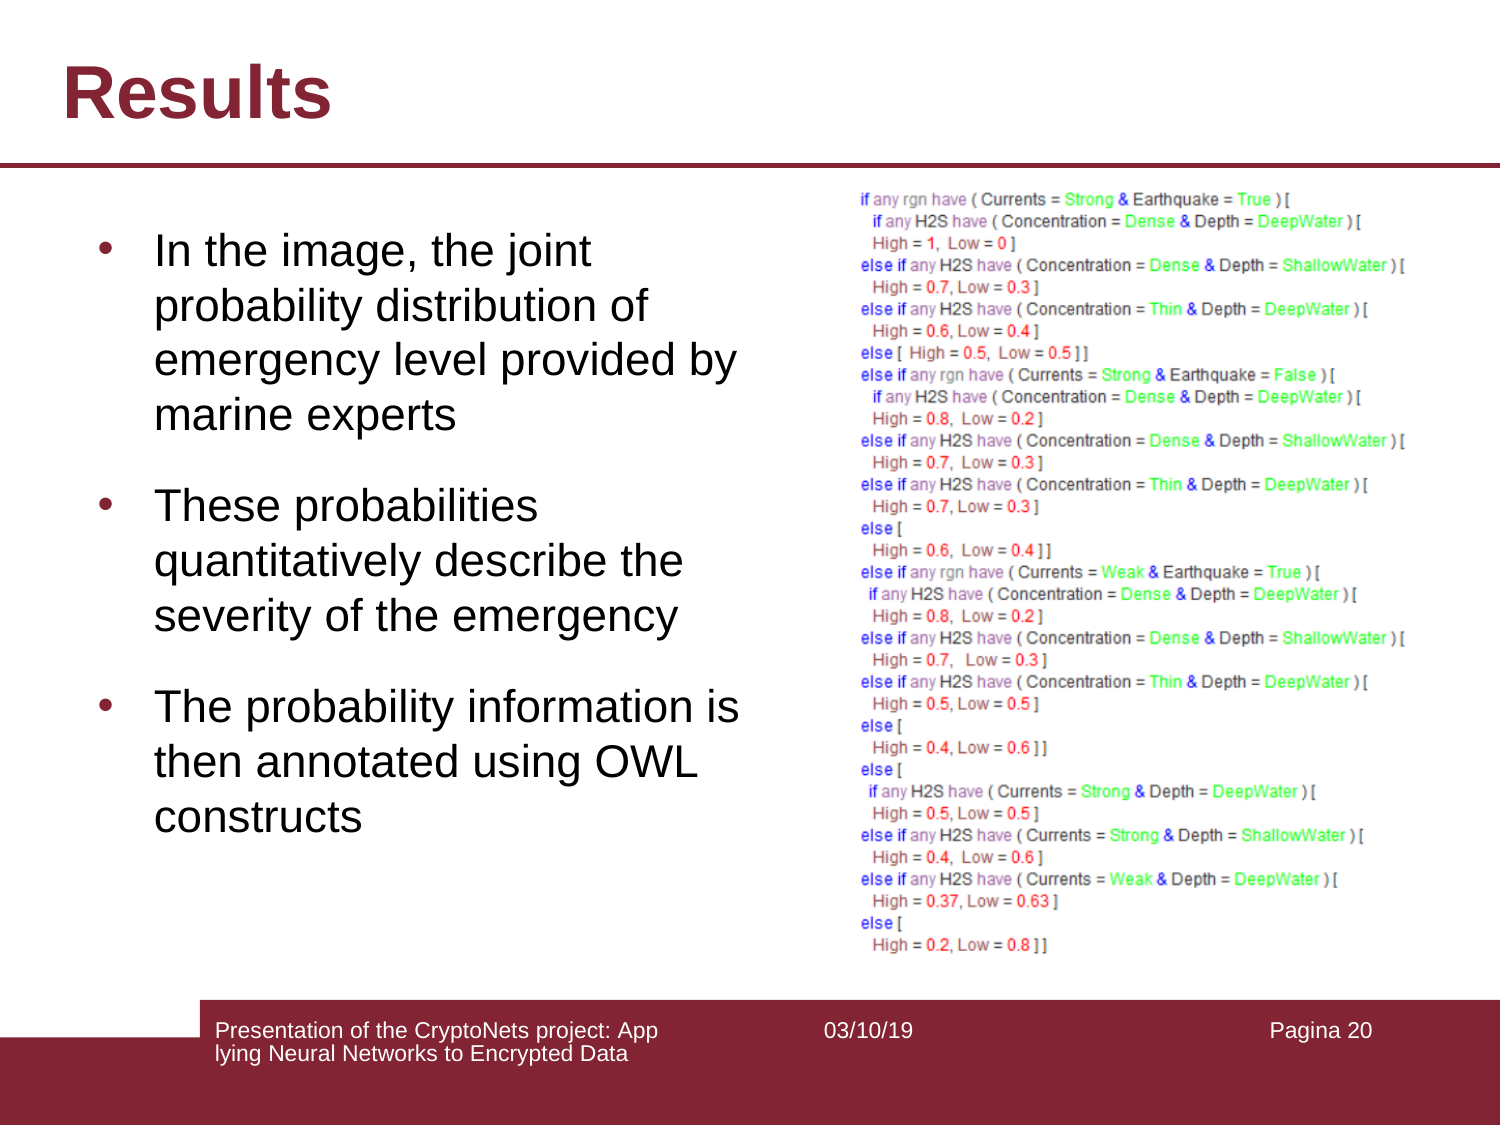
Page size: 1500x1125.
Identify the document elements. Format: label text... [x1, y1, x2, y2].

list In the image, the joint probability distribution of emergency level provided by marine experts These probabilities quantitatively describe the severity of the emergency The probability information is then annotated using OWL constructs [82, 212, 815, 945]
picture [845, 185, 1418, 981]
title Results [47, 35, 1382, 163]
